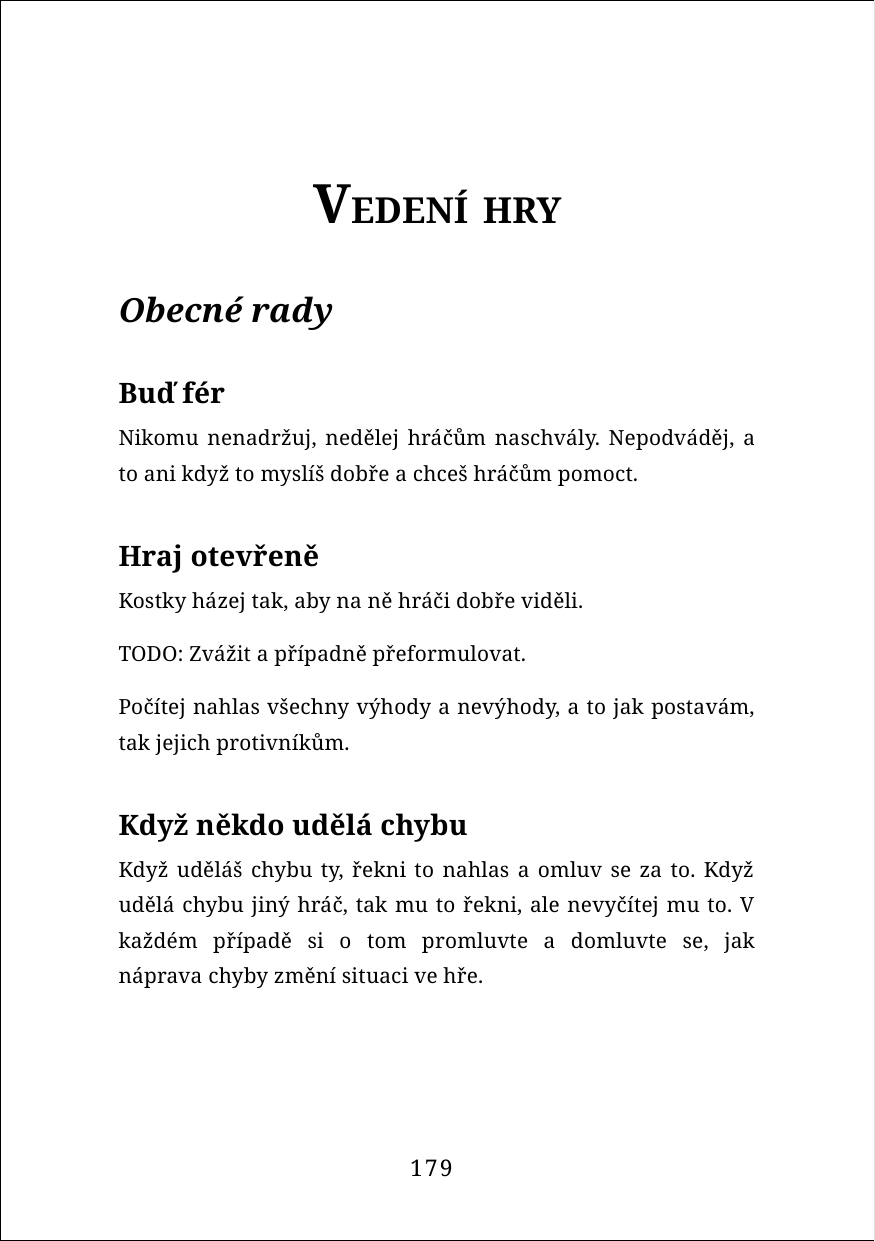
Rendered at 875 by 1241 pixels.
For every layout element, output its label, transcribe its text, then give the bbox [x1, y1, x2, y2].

text Kostky házej tak, aby na ně hráči dobře viděli. [118, 586, 756, 614]
subtitle Když někdo udělá chybu [118, 805, 756, 843]
subtitle Hraj otevřeně [118, 536, 756, 574]
text TODO: Zvážit a případně přeformulovat. [118, 639, 756, 668]
text Počítej nahlas všechny výhody a nevýhody, a to jak postavám, tak jejich protivníkům. [118, 692, 756, 756]
text Nikomu nenadržuj, nedělej hráčům naschvály. Nepodváděj, a to ani když to myslíš dobře a chceš hráčům pomoct. [118, 423, 756, 487]
subtitle Vedení hry [118, 166, 756, 239]
subtitle Buď fér [118, 373, 756, 412]
subtitle Obecné rady [118, 287, 756, 332]
text Když uděláš chybu ty, řekni to nahlas a omluv se za to. Když udělá chybu jiný hráč, tak mu to řekni, ale nevyčítej mu to. V každém případě si o tom promluvte a domluvte se, jak náprava chyby změní situaci ve hře. [118, 855, 756, 990]
